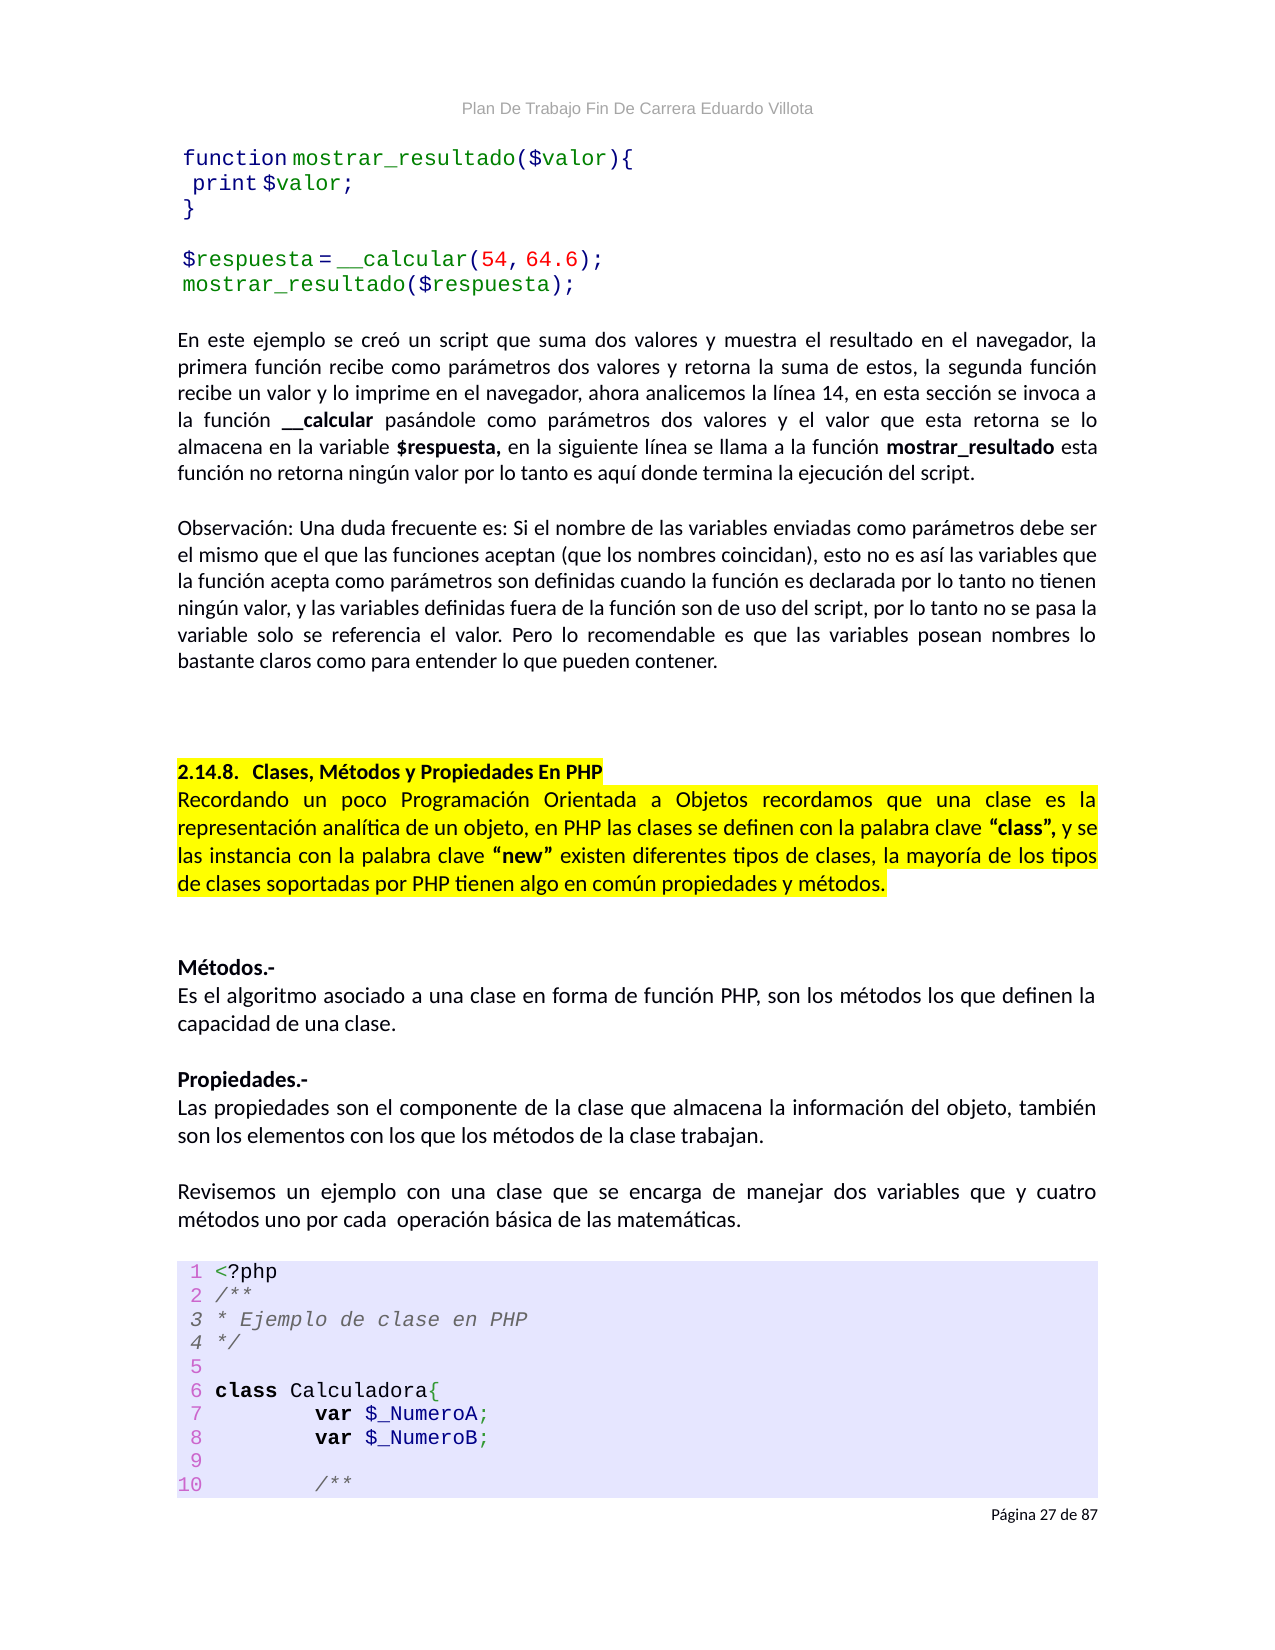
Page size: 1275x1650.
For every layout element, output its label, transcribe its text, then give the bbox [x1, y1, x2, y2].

text Es el algoritmo asociado a una clase en forma de función PHP, son los métodos los que definen la capacidad de una clase. [177, 981, 1098, 1037]
text 10 /** [177, 1474, 1098, 1498]
text mostrar_resultado($respuesta); [177, 273, 1098, 298]
text print $valor; [177, 172, 1098, 197]
text Métodos.- [177, 953, 1098, 981]
text Las propiedades son el componente de la clase que almacena la información del objeto, también son los elementos con los que los métodos de la clase trabajan. [177, 1093, 1098, 1149]
text En este ejemplo se creó un script que suma dos valores y muestra el resultado en el navegador, la primera función recibe como parámetros dos valores y retorna la suma de estos, la segunda función recibe un valor y lo imprime en el navegador, ahora analicemos la línea 14, en esta sección se invoca a la función __calcular pasándole como parámetros dos valores y el valor que esta retorna se lo almacena en la variable $respuesta, en la siguiente línea se llama a la función mostrar_resultado esta función no retorna ningún valor por lo tanto es aquí donde termina la ejecución del script. [177, 326, 1098, 486]
text 1 <?php [177, 1261, 1098, 1285]
text $respuesta = __calcular(54, 64.6); [177, 249, 1098, 273]
text Recordando un poco Programación Orientada a Objetos recordamos que una clase es la representación analítica de un objeto, en PHP las clases se definen con la palabra clave “class”, y se las instancia con la palabra clave “new” existen diferentes tipos de clases, la mayoría de los tipos de clases soportadas por PHP tienen algo en común propiedades y métodos. [177, 785, 1098, 897]
text 3 * Ejemplo de clase en PHP [177, 1309, 1098, 1332]
text Revisemos un ejemplo con una clase que se encarga de manejar dos variables que y cuatro métodos uno por cada operación básica de las matemáticas. [177, 1177, 1098, 1233]
text 4 */ [177, 1332, 1098, 1356]
text 7 var $_NumeroA; [177, 1403, 1098, 1427]
text } [177, 197, 1098, 222]
text 9 [177, 1451, 1098, 1474]
text 5 [177, 1356, 1098, 1379]
text 6 class Calculadora{ [177, 1379, 1098, 1403]
text 2 /** [177, 1285, 1098, 1309]
text Propiedades.- [177, 1065, 1098, 1093]
text function mostrar_resultado($valor){ [177, 148, 1098, 172]
text 8 var $_NumeroB; [177, 1427, 1098, 1451]
text 2.14.8. Clases, Métodos y Propiedades En PHP [177, 758, 1098, 785]
text Observación: Una duda frecuente es: Si el nombre de las variables enviadas como parámetros debe ser el mismo que el que las funciones aceptan (que los nombres coincidan), esto no es así las variables que la función acepta como parámetros son definidas cuando la función es declarada por lo tanto no tienen ningún valor, y las variables definidas fuera de la función son de uso del script, por lo tanto no se pasa la variable solo se referencia el valor. Pero lo recomendable es que las variables posean nombres lo bastante claros como para entender lo que pueden contener. [177, 514, 1098, 674]
